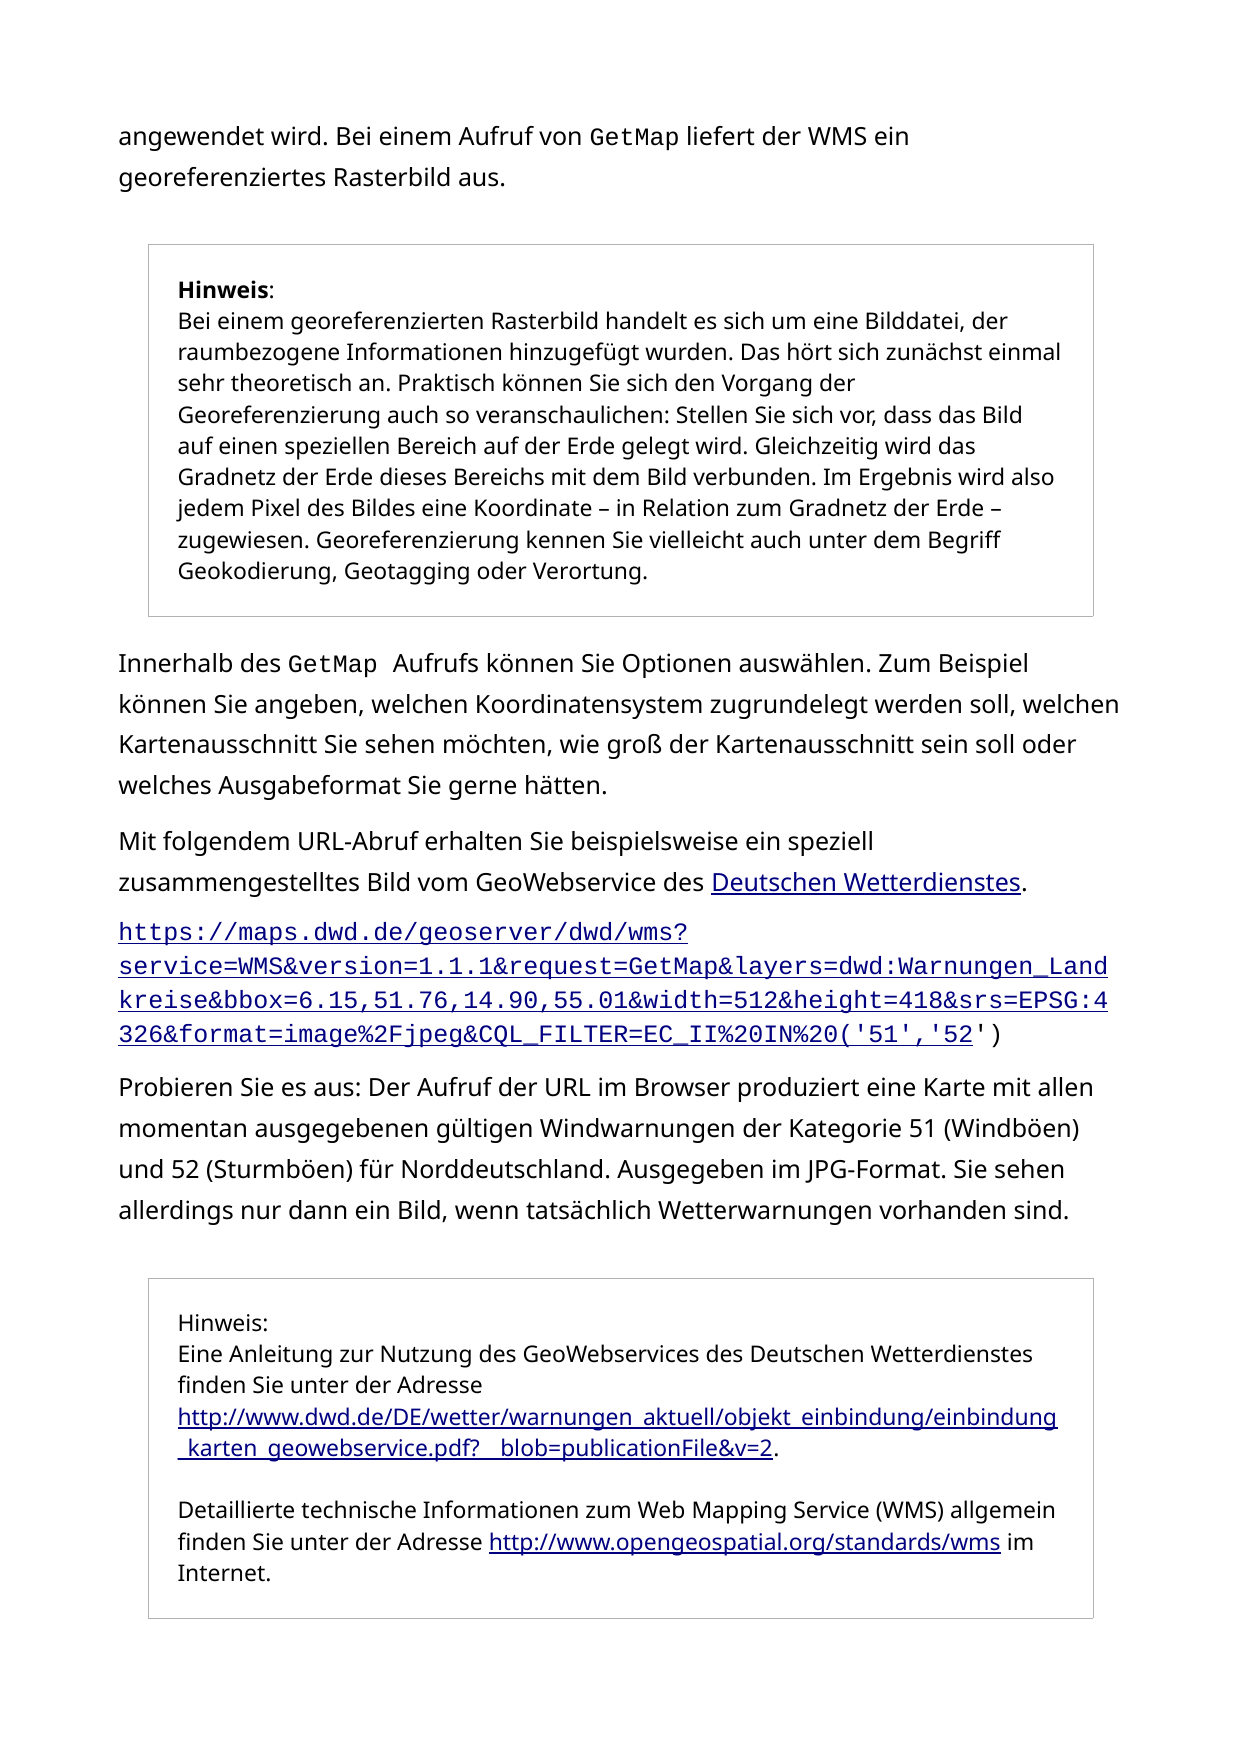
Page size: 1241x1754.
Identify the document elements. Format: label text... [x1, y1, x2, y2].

text Innerhalb des GetMap Aufrufs können Sie Optionen auswählen. Zum Beispiel können Sie angeben, welchen Koordinatensystem zugrundelegt werden soll, welchen Kartenausschnitt Sie sehen möchten, wie groß der Kartenausschnitt sein soll oder welches Ausgabeformat Sie gerne hätten. [118, 645, 1122, 802]
text Mit folgendem URL-Abruf erhalten Sie beispielsweise ein speziell zusammengestelltes Bild vom GeoWebservice des Deutschen Wetterdienstes. [118, 823, 1122, 898]
text angewendet wird. Bei einem Aufruf von GetMap liefert der WMS ein georeferenziertes Rasterbild aus. [118, 118, 1122, 193]
text Hinweis: Eine Anleitung zur Nutzung des GeoWebservices des Deutschen Wetterdienstes finden Sie unter der Adresse http://www.dwd.de/DE/wetter/warnungen_aktuell/objekt_einbindung/einbindung_karten_geowebservice.pdf?__blob=publicationFile&v=2. Detaillierte technische Informationen zum Web Mapping Service (WMS) allgemein finden Sie unter der Adresse http://www.opengeospatial.org/standards/wms im Internet. [149, 1279, 1093, 1618]
text Probieren Sie es aus: Der Aufruf der URL im Browser produziert eine Karte mit allen momentan ausgegebenen gültigen Windwarnungen der Kategorie 51 (Windböen) und 52 (Sturmböen) für Norddeutschland. Ausgegeben im JPG-Format. Sie sehen allerdings nur dann ein Bild, wenn tatsächlich Wetterwarnungen vorhanden sind. [118, 1070, 1122, 1227]
text Hinweis: Bei einem georeferenzierten Rasterbild handelt es sich um eine Bilddatei, der raumbezogene Informationen hinzugefügt wurden. Das hört sich zunächst einmal sehr theoretisch an. Praktisch können Sie sich den Vorgang der Georeferenzierung auch so veranschaulichen: Stellen Sie sich vor, dass das Bild auf einen speziellen Bereich auf der Erde gelegt wird. Gleichzeitig wird das Gradnetz der Erde dieses Bereichs mit dem Bild verbunden. Im Ergebnis wird also jedem Pixel des Bildes eine Koordinate – in Relation zum Gradnetz der Erde – zugewiesen. Georeferenzierung kennen Sie vielleicht auch unter dem Begriff Geokodierung, Geotagging oder Verortung. [149, 245, 1093, 616]
text https://maps.dwd.de/geoserver/dwd/wms?service=WMS&version=1.1.1&request=GetMap&layers=dwd:Warnungen_Landkreise&bbox=6.15,51.76,14.90,55.01&width=512&height=418&srs=EPSG:4326&format=image%2Fjpeg&CQL_FILTER=EC_II%20IN%20('51','52') [118, 919, 1122, 1050]
